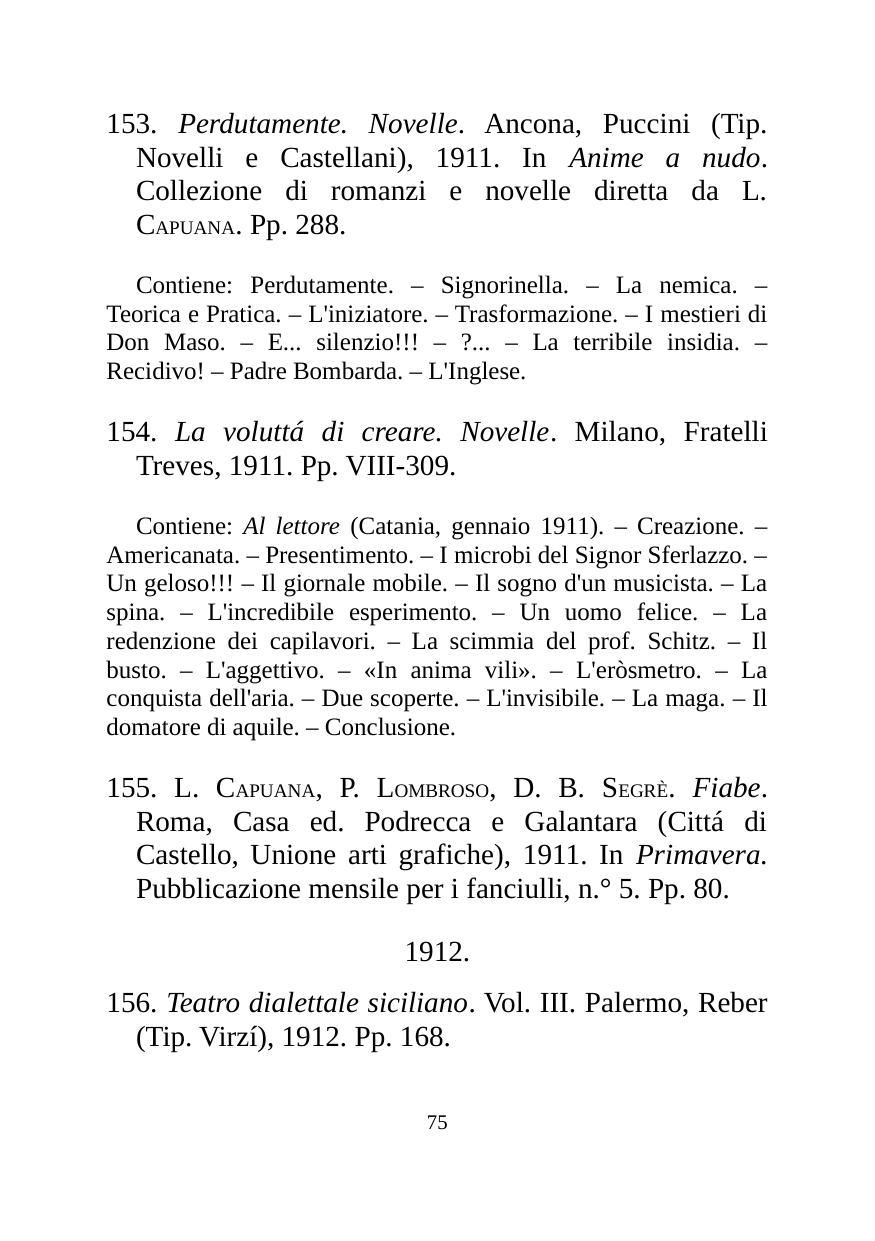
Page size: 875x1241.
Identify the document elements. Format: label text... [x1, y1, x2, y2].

text 156. Teatro dialettale siciliano. Vol. III. Palermo, Reber (Tip. Virzí), 1912. Pp. 168. [106, 985, 768, 1052]
text 155. L. Capuana, P. Lombroso, D. B. Segrè. Fiabe. Roma, Casa ed. Podrecca e Galantara (Cittá di Castello, Unione arti grafiche), 1911. In Primavera. Pubblicazione mensile per i fanciulli, n.° 5. Pp. 80. [106, 770, 768, 904]
text 154. La voluttá di creare. Novelle. Milano, Fratelli Treves, 1911. Pp. VIII-309. [106, 414, 768, 481]
text Contiene: Al lettore (Catania, gennaio 1911). – Creazione. – Americanata. – Presentimento. – I microbi del Signor Sferlazzo. – Un geloso!!! – Il giornale mobile. – Il sogno d'un musicista. – La spina. – L'incredibile esperimento. – Un uomo felice. – La redenzione dei capilavori. – La scimmia del prof. Schitz. – Il busto. – L'aggettivo. – «In anima vili». – L'eròsmetro. – La conquista dell'aria. – Due scoperte. – L'invisibile. – La maga. – Il domatore di aquile. – Conclusione. [106, 511, 768, 741]
text 1912. [106, 934, 768, 968]
text 153. Perdutamente. Novelle. Ancona, Puccini (Tip. Novelli e Castellani), 1911. In Anime a nudo. Collezione di romanzi e novelle diretta da L. Capuana. Pp. 288. [106, 106, 768, 240]
text Contiene: Perdutamente. – Signorinella. – La nemica. – Teorica e Pratica. – L'iniziatore. – Trasformazione. – I mestieri di Don Maso. – E... silenzio!!! – ?... – La terribile insidia. – Recidivo! – Padre Bombarda. – L'Inglese. [106, 270, 768, 385]
